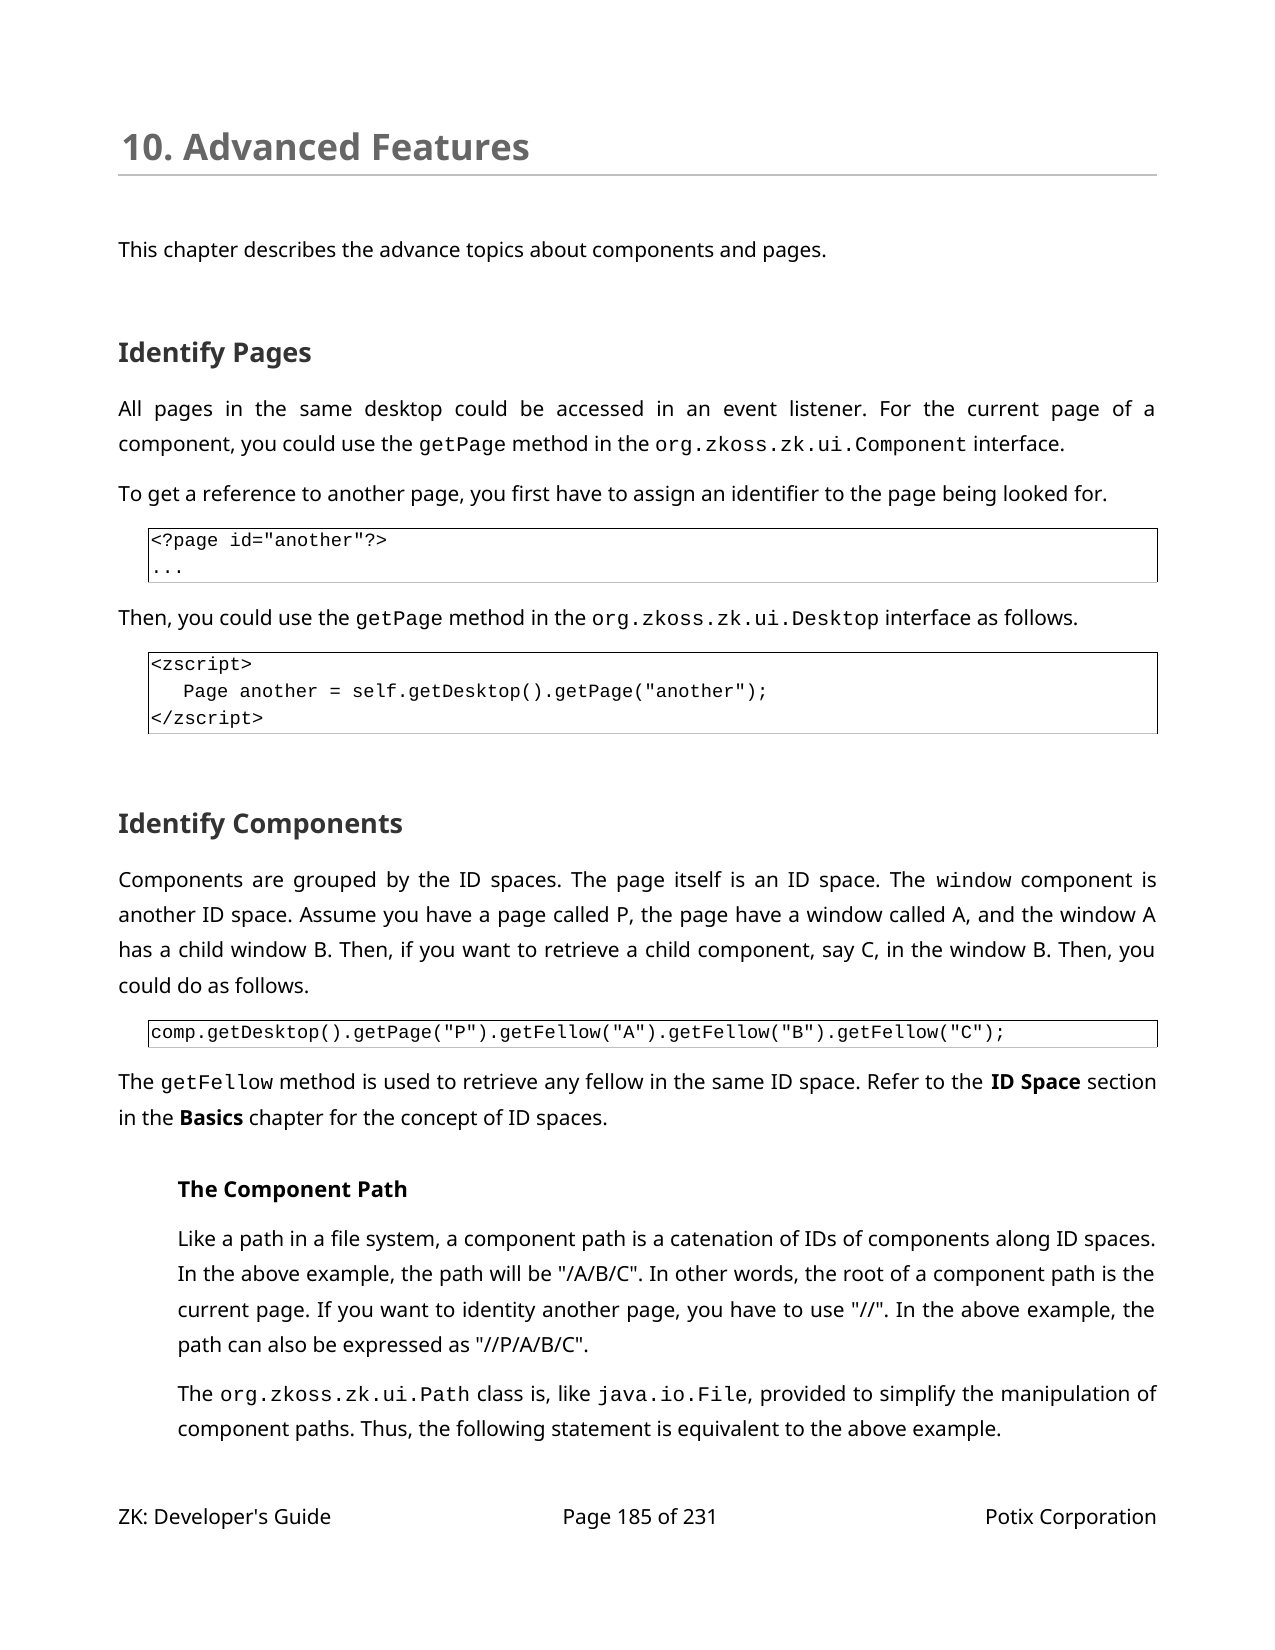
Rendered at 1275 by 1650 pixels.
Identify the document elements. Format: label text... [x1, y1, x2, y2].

text The org.zkoss.zk.ui.Path class is, like java.io.File, provided to simplify the manipulation of component paths. Thus, the following statement is equivalent to the above example. [177, 1379, 1157, 1443]
text To get a reference to another page, you first have to assign an identifier to the page being looked for. [118, 479, 1157, 507]
subtitle Identify Components [118, 804, 1157, 841]
text <?page id="another"?> [149, 529, 1157, 552]
subtitle Identify Pages [118, 334, 1157, 371]
text Like a path in a file system, a component path is a catenation of IDs of components along ID spaces. In the above example, the path will be "/A/B/C". In other words, the root of a component path is the current page. If you want to identity another page, you have to use "//". In the above example, the path can also be expressed as "//P/A/B/C". [177, 1224, 1157, 1358]
text Page another = self.getDesktop().getPage("another"); [149, 679, 1157, 703]
text This chapter describes the advance topics about components and pages. [118, 235, 1157, 263]
text Then, you could use the getPage method in the org.zkoss.zk.ui.Desktop interface as follows. [118, 603, 1157, 631]
subtitle The Component Path [177, 1174, 1157, 1204]
text Components are grouped by the ID spaces. The page itself is an ID space. The window component is another ID space. Assume you have a page called P, the page have a window called A, and the window A has a child window B. Then, if you want to retrieve a child component, say C, in the window B. Then, you could do as follows. [118, 865, 1157, 999]
subtitle 10. Advanced Features [118, 118, 1157, 174]
text The getFellow method is used to retrieve any fellow in the same ID space. Refer to the ID Space section in the Basics chapter for the concept of ID spaces. [118, 1067, 1157, 1131]
text </zscript> [149, 706, 1157, 733]
text <zscript> [149, 653, 1157, 676]
text comp.getDesktop().getPage("P").getFellow("A").getFellow("B").getFellow("C"); [149, 1021, 1157, 1047]
text All pages in the same desktop could be accessed in an event listener. For the current page of a component, you could use the getPage method in the org.zkoss.zk.ui.Component interface. [118, 394, 1157, 458]
text ... [149, 555, 1157, 582]
